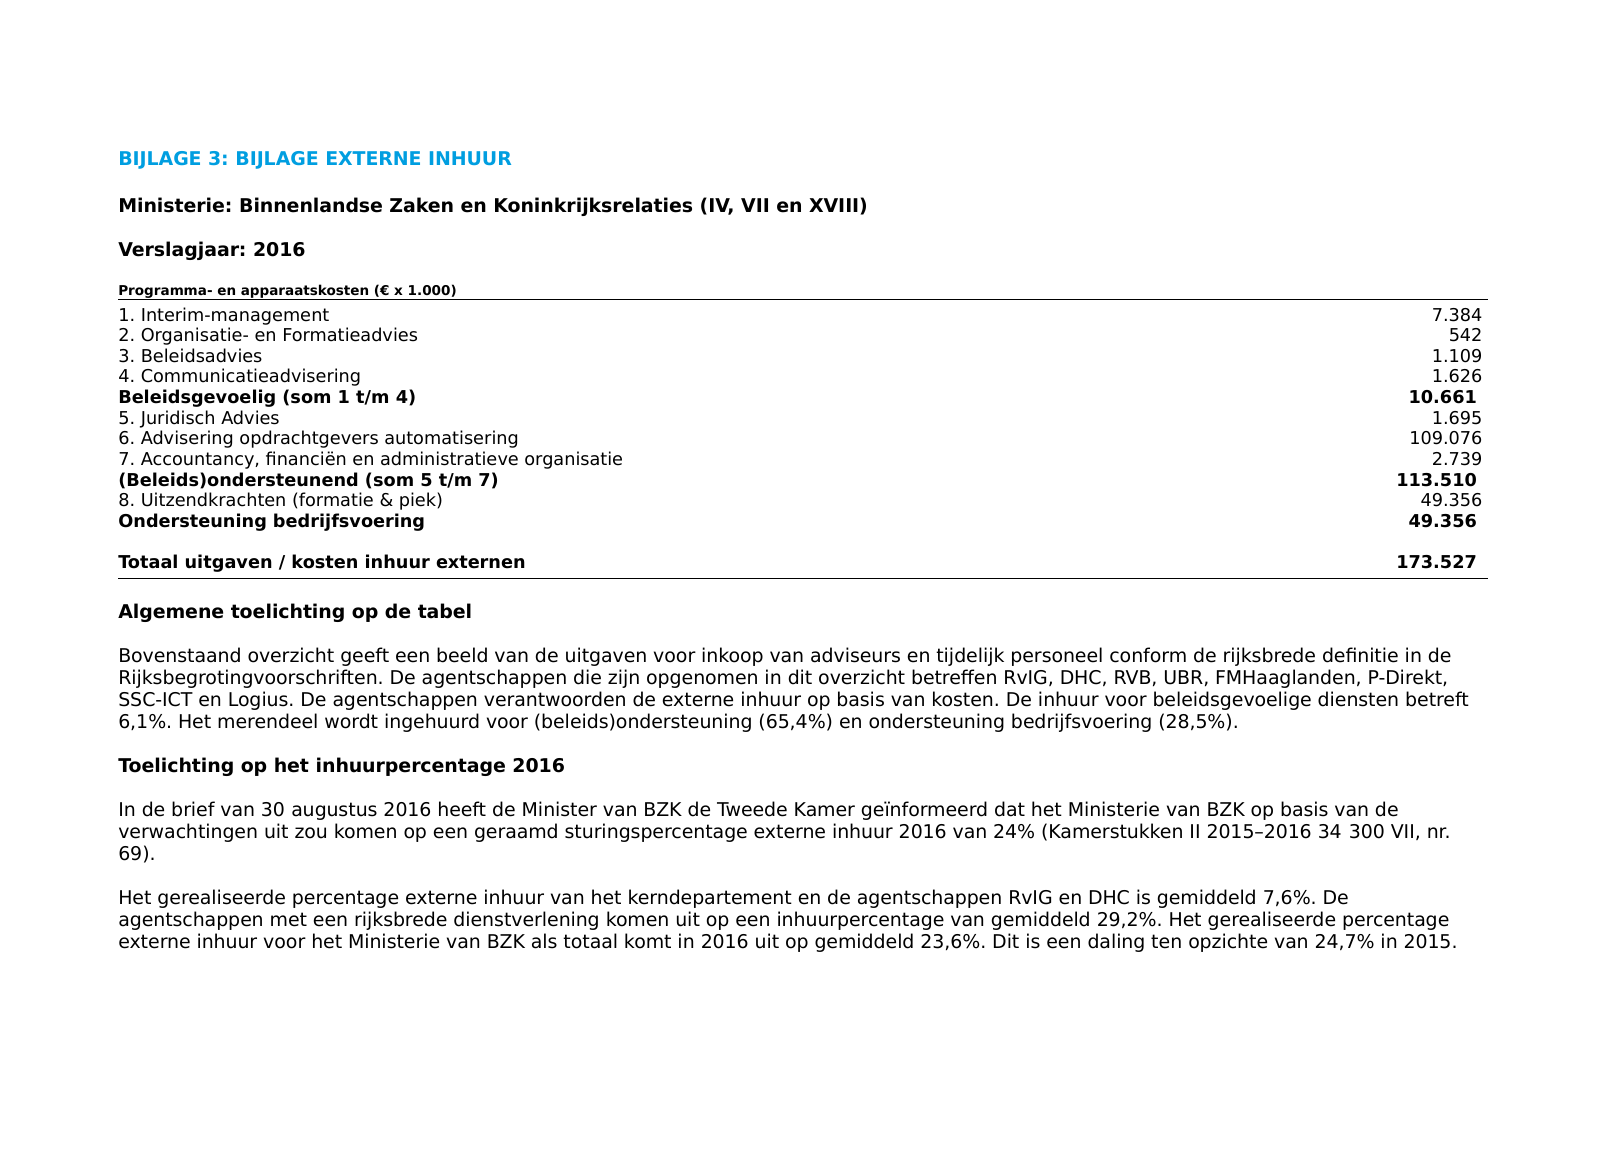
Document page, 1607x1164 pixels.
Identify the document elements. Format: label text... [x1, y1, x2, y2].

table_cell 113.510 [1269, 470, 1488, 490]
subtitle Verslagjaar: 2016 [118, 239, 1488, 261]
subtitle Ministerie: Binnenlandse Zaken en Koninkrijksrelaties (IV, VII en XVIII) [118, 195, 1488, 217]
table_cell 10.661 [1269, 387, 1488, 408]
table_cell 3. Beleidsadvies [118, 346, 1269, 366]
table_cell 1.109 [1269, 346, 1488, 366]
table_cell [1269, 531, 1488, 552]
table_cell 1.626 [1269, 366, 1488, 387]
table_cell 2.739 [1269, 449, 1488, 469]
text Bovenstaand overzicht geeft een beeld van de uitgaven voor inkoop van adviseurs en tijdelijk personeel conform de rijksbrede definitie in de Rijksbegrotingvoorschriften. De agentschappen die zijn opgenomen in dit overzicht betreffen RvIG, DHC, RVB, UBR, FMHaaglanden, P-Direkt, SSC-ICT en Logius. De agentschappen verantwoorden de externe inhuur op basis van kosten. De inhuur voor beleidsgevoelige diensten betreft 6,1%. Het merendeel wordt ingehuurd voor (beleids)ondersteuning (65,4%) en ondersteuning bedrijfsvoering (28,5%). [118, 645, 1488, 733]
table_cell 109.076 [1269, 428, 1488, 449]
table_cell 49.356 [1269, 511, 1488, 531]
table_cell 173.527 [1269, 552, 1488, 577]
table_cell [118, 531, 1269, 552]
table_cell 8. Uitzendkrachten (formatie & piek) [118, 490, 1269, 511]
table_cell 1.695 [1269, 408, 1488, 428]
subtitle Algemene toelichting op de tabel [118, 601, 1488, 623]
subtitle BIJLAGE 3: BIJLAGE EXTERNE INHUUR [118, 148, 1488, 170]
table_cell 7. Accountancy, financiën en administratieve organisatie [118, 449, 1269, 469]
table_cell 2. Organisatie- en Formatieadvies [118, 325, 1269, 346]
text In de brief van 30 augustus 2016 heeft de Minister van BZK de Tweede Kamer geïnformeerd dat het Ministerie van BZK op basis van de verwachtingen uit zou komen op een geraamd sturingspercentage externe inhuur 2016 van 24% (Kamerstukken II 2015–2016 34 300 VII, nr. 69). [118, 799, 1488, 865]
table_cell 6. Advisering opdrachtgevers automatisering [118, 428, 1269, 449]
subtitle Toelichting op het inhuurpercentage 2016 [118, 755, 1488, 777]
table_header Programma- en apparaatskosten (€ x 1.000) [118, 283, 1488, 299]
table_cell 7.384 [1269, 300, 1488, 325]
table_cell 1. Interim-management [118, 300, 1269, 325]
table_cell 49.356 [1269, 490, 1488, 511]
table_cell (Beleids)ondersteunend (som 5 t/m 7) [118, 470, 1269, 490]
table_cell Totaal uitgaven / kosten inhuur externen [118, 552, 1269, 577]
table_cell 4. Communicatieadvisering [118, 366, 1269, 387]
table_cell Beleidsgevoelig (som 1 t/m 4) [118, 387, 1269, 408]
table_cell Ondersteuning bedrijfsvoering [118, 511, 1269, 531]
table_cell 542 [1269, 325, 1488, 346]
table_cell 5. Juridisch Advies [118, 408, 1269, 428]
text Het gerealiseerde percentage externe inhuur van het kerndepartement en de agentschappen RvIG en DHC is gemiddeld 7,6%. De agentschappen met een rijksbrede dienstverlening komen uit op een inhuurpercentage van gemiddeld 29,2%. Het gerealiseerde percentage externe inhuur voor het Ministerie van BZK als totaal komt in 2016 uit op gemiddeld 23,6%. Dit is een daling ten opzichte van 24,7% in 2015. [118, 887, 1488, 953]
